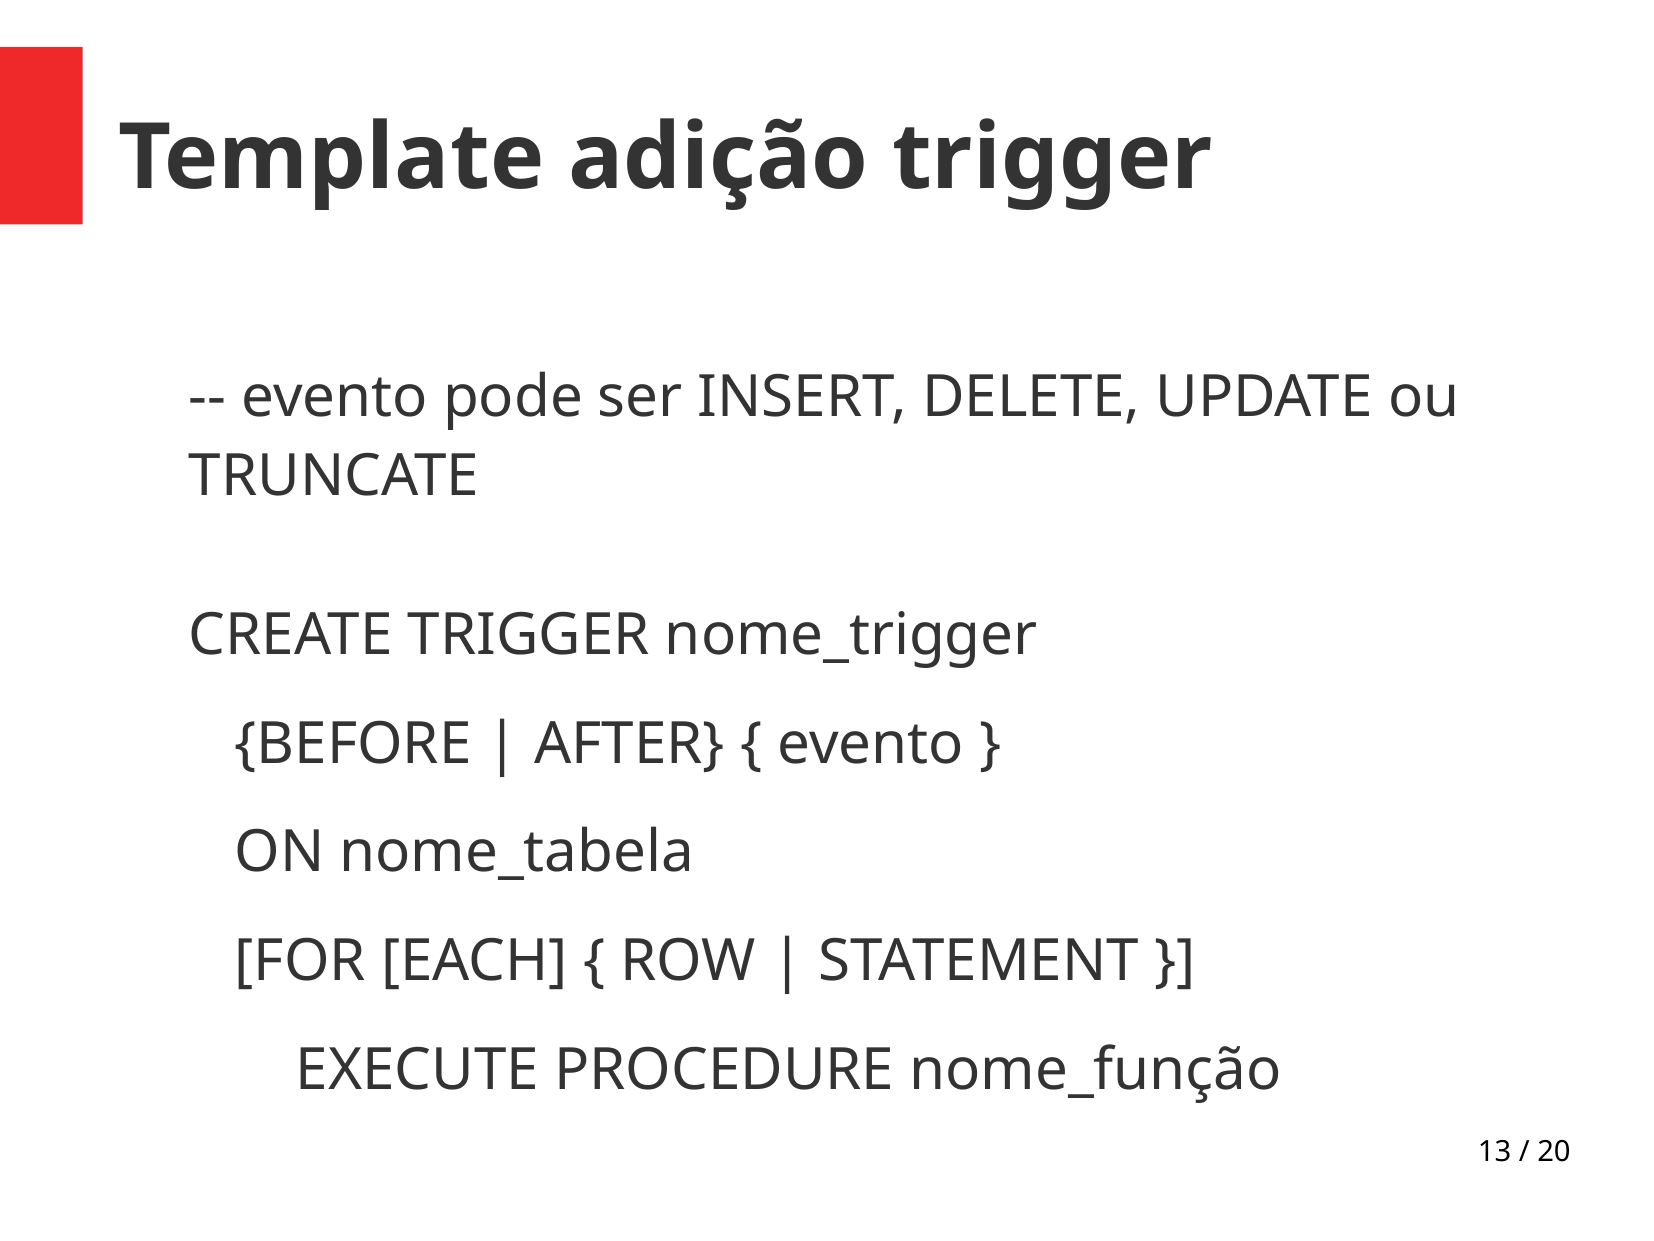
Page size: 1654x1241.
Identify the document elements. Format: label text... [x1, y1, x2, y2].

title Template adição trigger [118, 49, 1571, 257]
list -- evento pode ser INSERT, DELETE, UPDATE ou TRUNCATE CREATE TRIGGER nome_trigger {BEFORE | AFTER} { evento } ON nome_tabela [FOR [EACH] { ROW | STATEMENT }] EXECUTE PROCEDURE nome_função [118, 354, 1536, 1074]
